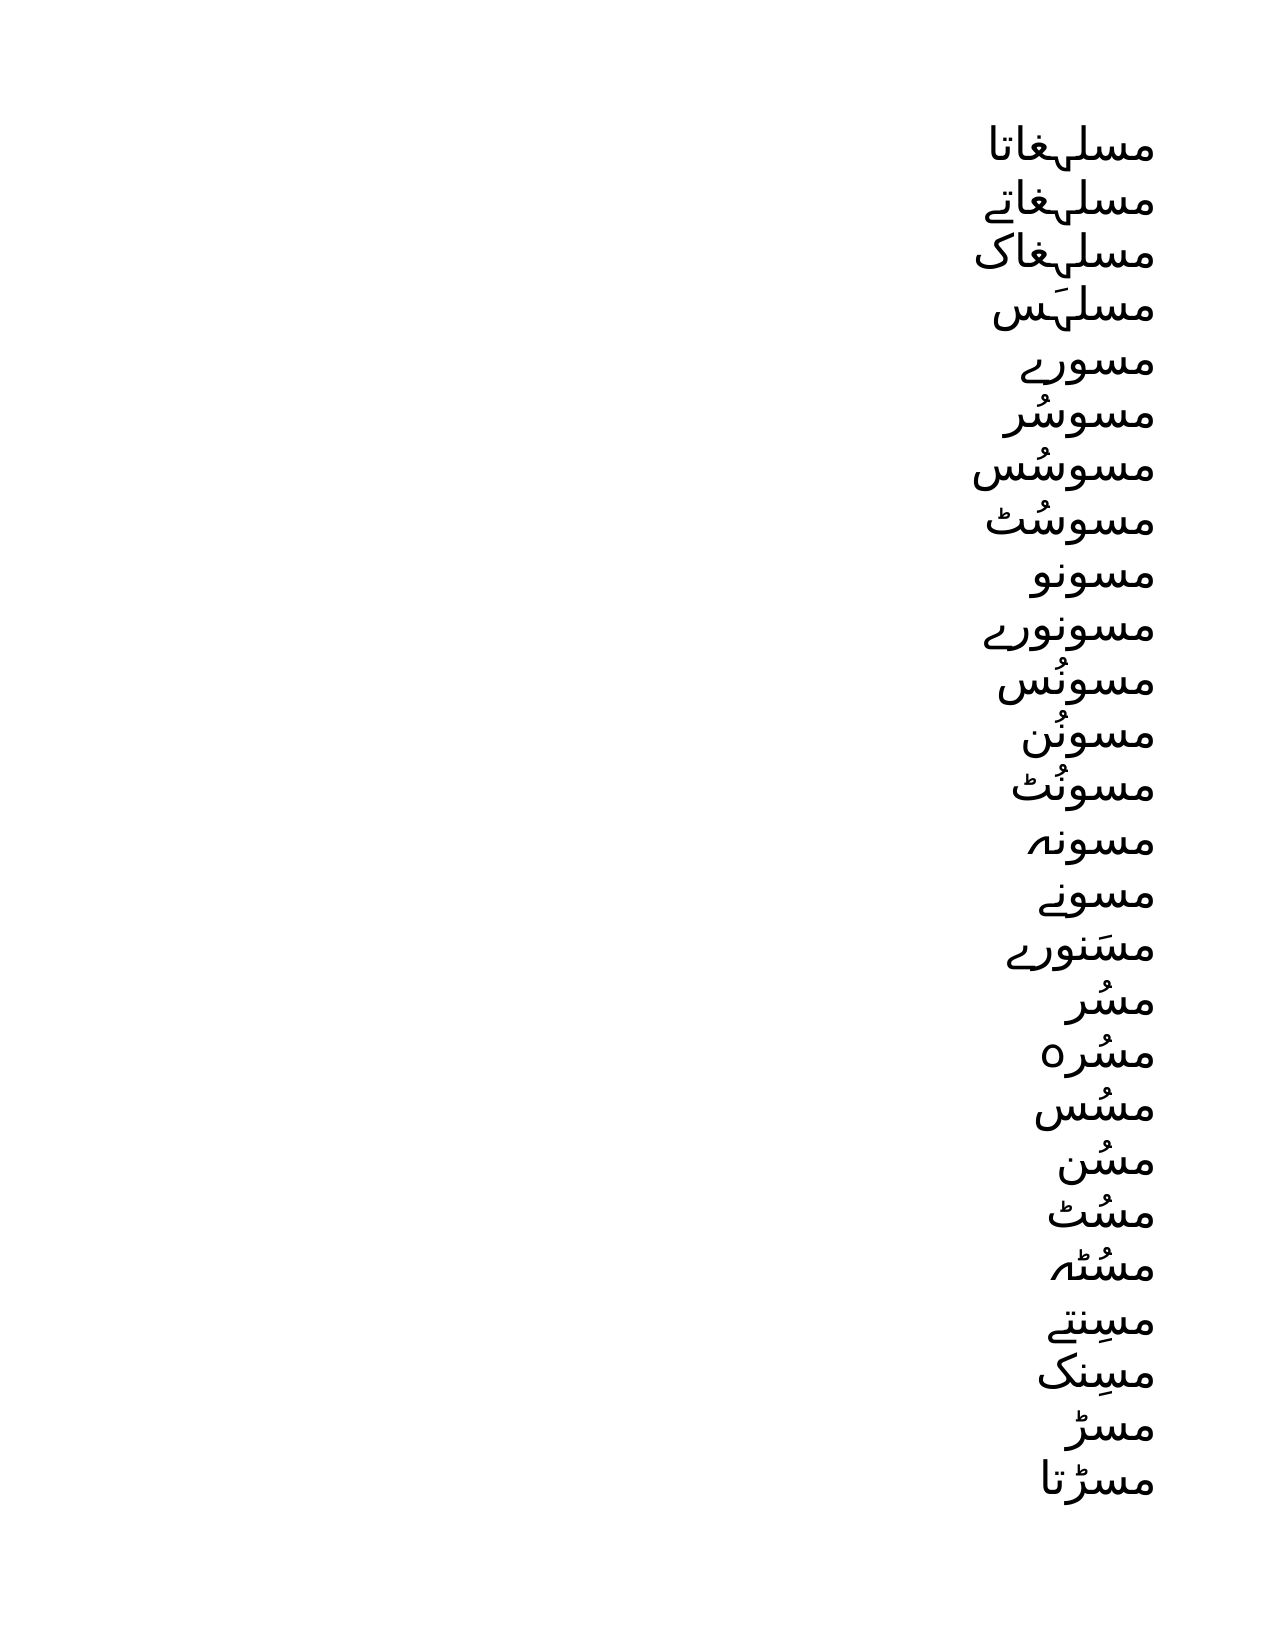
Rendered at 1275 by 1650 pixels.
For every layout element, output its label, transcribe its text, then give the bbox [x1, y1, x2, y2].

text مسَنورے [118, 918, 1157, 971]
text مسڑ [118, 1398, 1157, 1451]
text مسونہ [118, 811, 1157, 865]
text مسلہ​غاتے [118, 171, 1157, 225]
text مسلہ​َس [118, 278, 1157, 331]
text مسُن [118, 1131, 1157, 1185]
text مسوسُر [118, 385, 1157, 438]
text مسونُس [118, 651, 1157, 705]
text مسُر [118, 971, 1157, 1025]
text مسُٹ [118, 1185, 1157, 1238]
text مسِنتے [118, 1291, 1157, 1345]
text مسُس [118, 1078, 1157, 1131]
text مسلہ​غاک [118, 225, 1157, 278]
text مسونو [118, 545, 1157, 598]
text مسونے [118, 865, 1157, 918]
text مسڑتا [118, 1451, 1157, 1505]
text مسلہ​غاتا [118, 118, 1157, 171]
text مسونُٹ [118, 758, 1157, 811]
text مسُٹہ [118, 1238, 1157, 1291]
text مسِنک [118, 1345, 1157, 1398]
text مسورے [118, 331, 1157, 385]
text مسُرہ [118, 1025, 1157, 1078]
text مسوسُٹ [118, 491, 1157, 545]
text مسونُن [118, 705, 1157, 758]
text مسوسُس [118, 438, 1157, 491]
text مسونورے [118, 598, 1157, 651]
